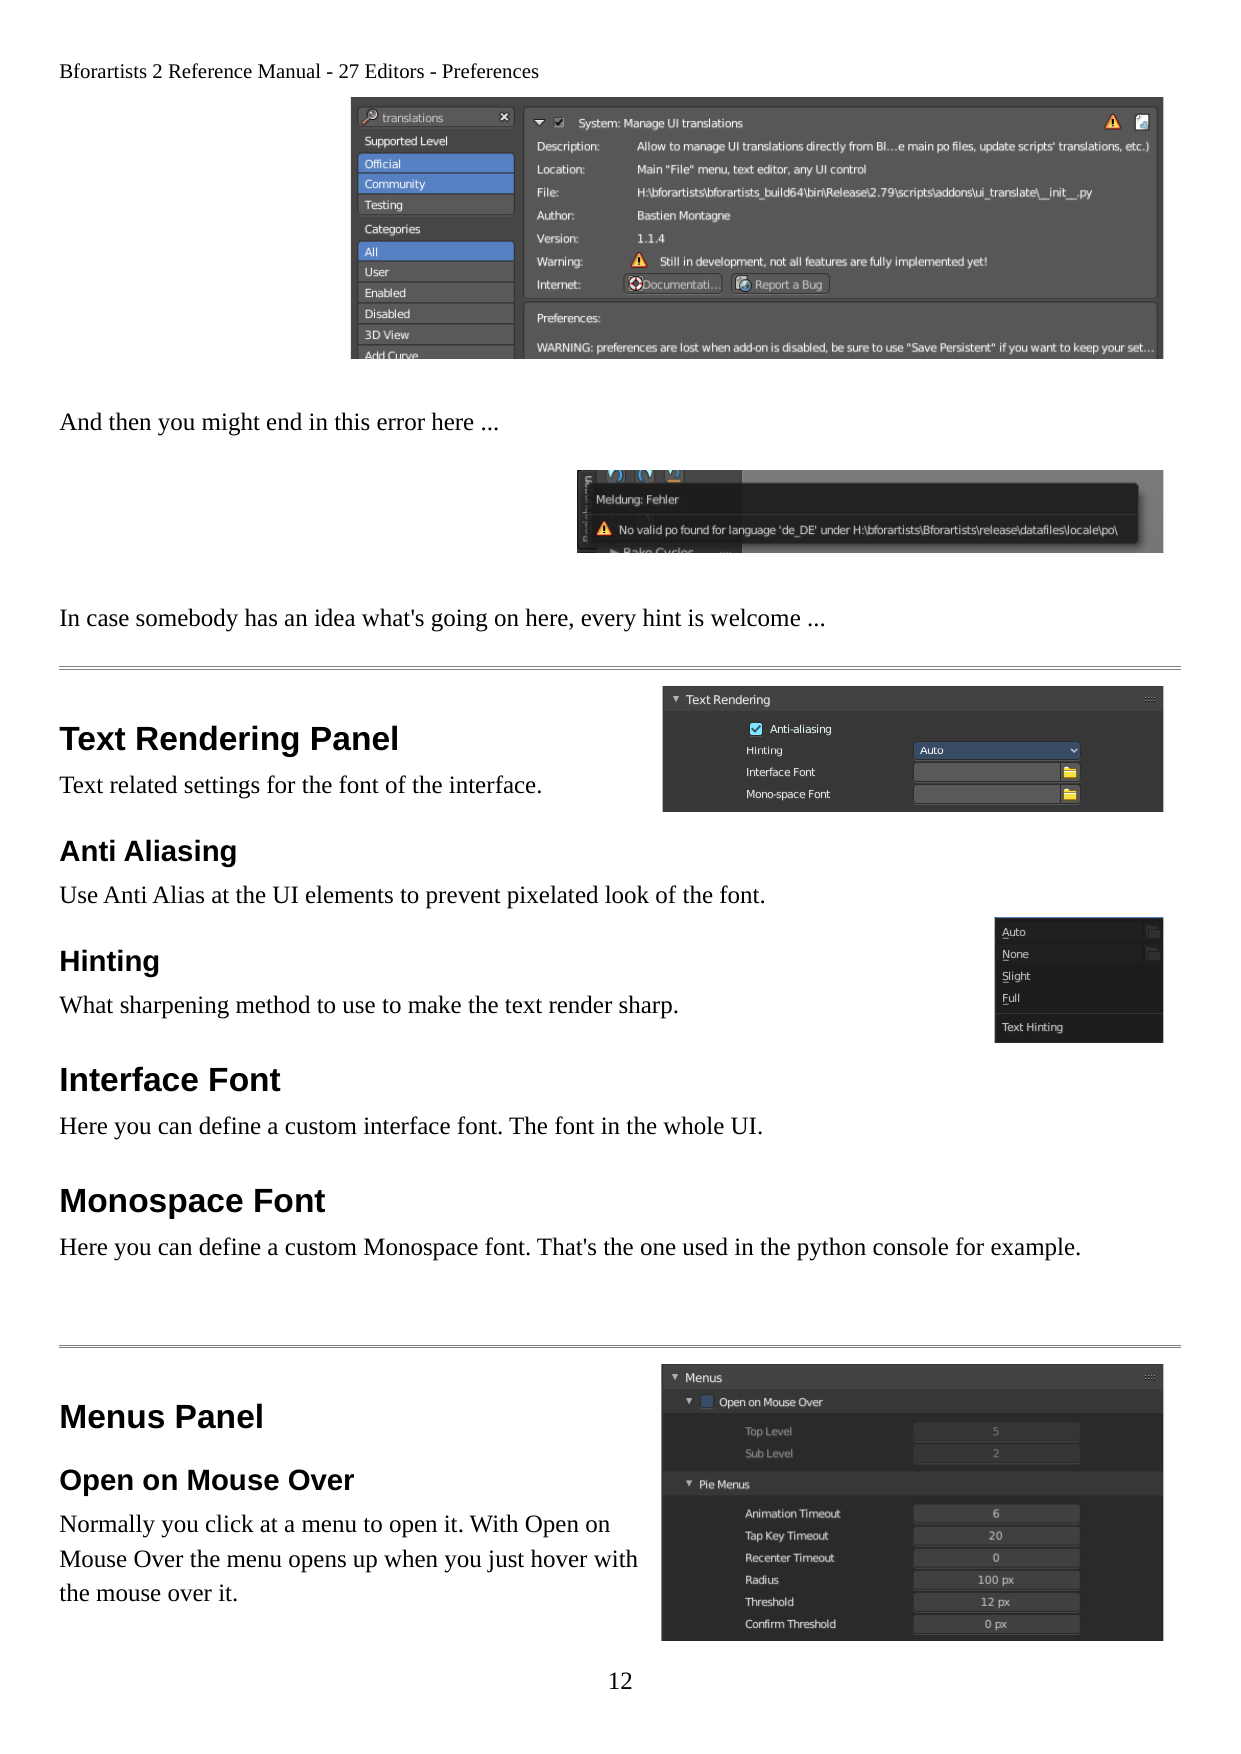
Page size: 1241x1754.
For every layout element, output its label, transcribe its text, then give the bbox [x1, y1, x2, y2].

text In case somebody has an idea what's going on here, every hint is welcome ... [59, 603, 1181, 632]
subtitle Open on Mouse Over [59, 1463, 661, 1497]
subtitle [1164, 719, 1181, 758]
text Normally you click at a menu to open it. With Open on Mouse Over the menu opens up when you just hover with the mouse over it. [59, 1509, 661, 1607]
subtitle [1164, 1463, 1181, 1497]
text Text related settings for the font of the interface. [59, 770, 662, 799]
text Here you can define a custom interface font. The font in the whole UI. [59, 1111, 1181, 1140]
text Here you can define a custom Monospace font. That's the one used in the python console for example. [59, 1232, 1181, 1261]
subtitle Monospace Font [59, 1181, 1181, 1220]
picture [661, 1364, 1164, 1641]
picture [994, 917, 1164, 1043]
text And then you might end in this error here ... [59, 407, 1181, 436]
subtitle Text Rendering Panel [59, 719, 662, 758]
picture [350, 97, 1164, 359]
subtitle Interface Font [59, 1060, 1181, 1099]
subtitle Menus Panel [59, 1397, 661, 1436]
subtitle Hinting [59, 944, 994, 978]
subtitle Anti Aliasing [59, 834, 1181, 868]
text What sharpening method to use to make the text render sharp. [59, 990, 994, 1019]
subtitle [1164, 1397, 1181, 1436]
picture [577, 470, 1164, 553]
subtitle [1164, 944, 1181, 978]
text Use Anti Alias at the UI elements to prevent pixelated look of the font. [59, 880, 1181, 909]
picture [662, 686, 1164, 812]
